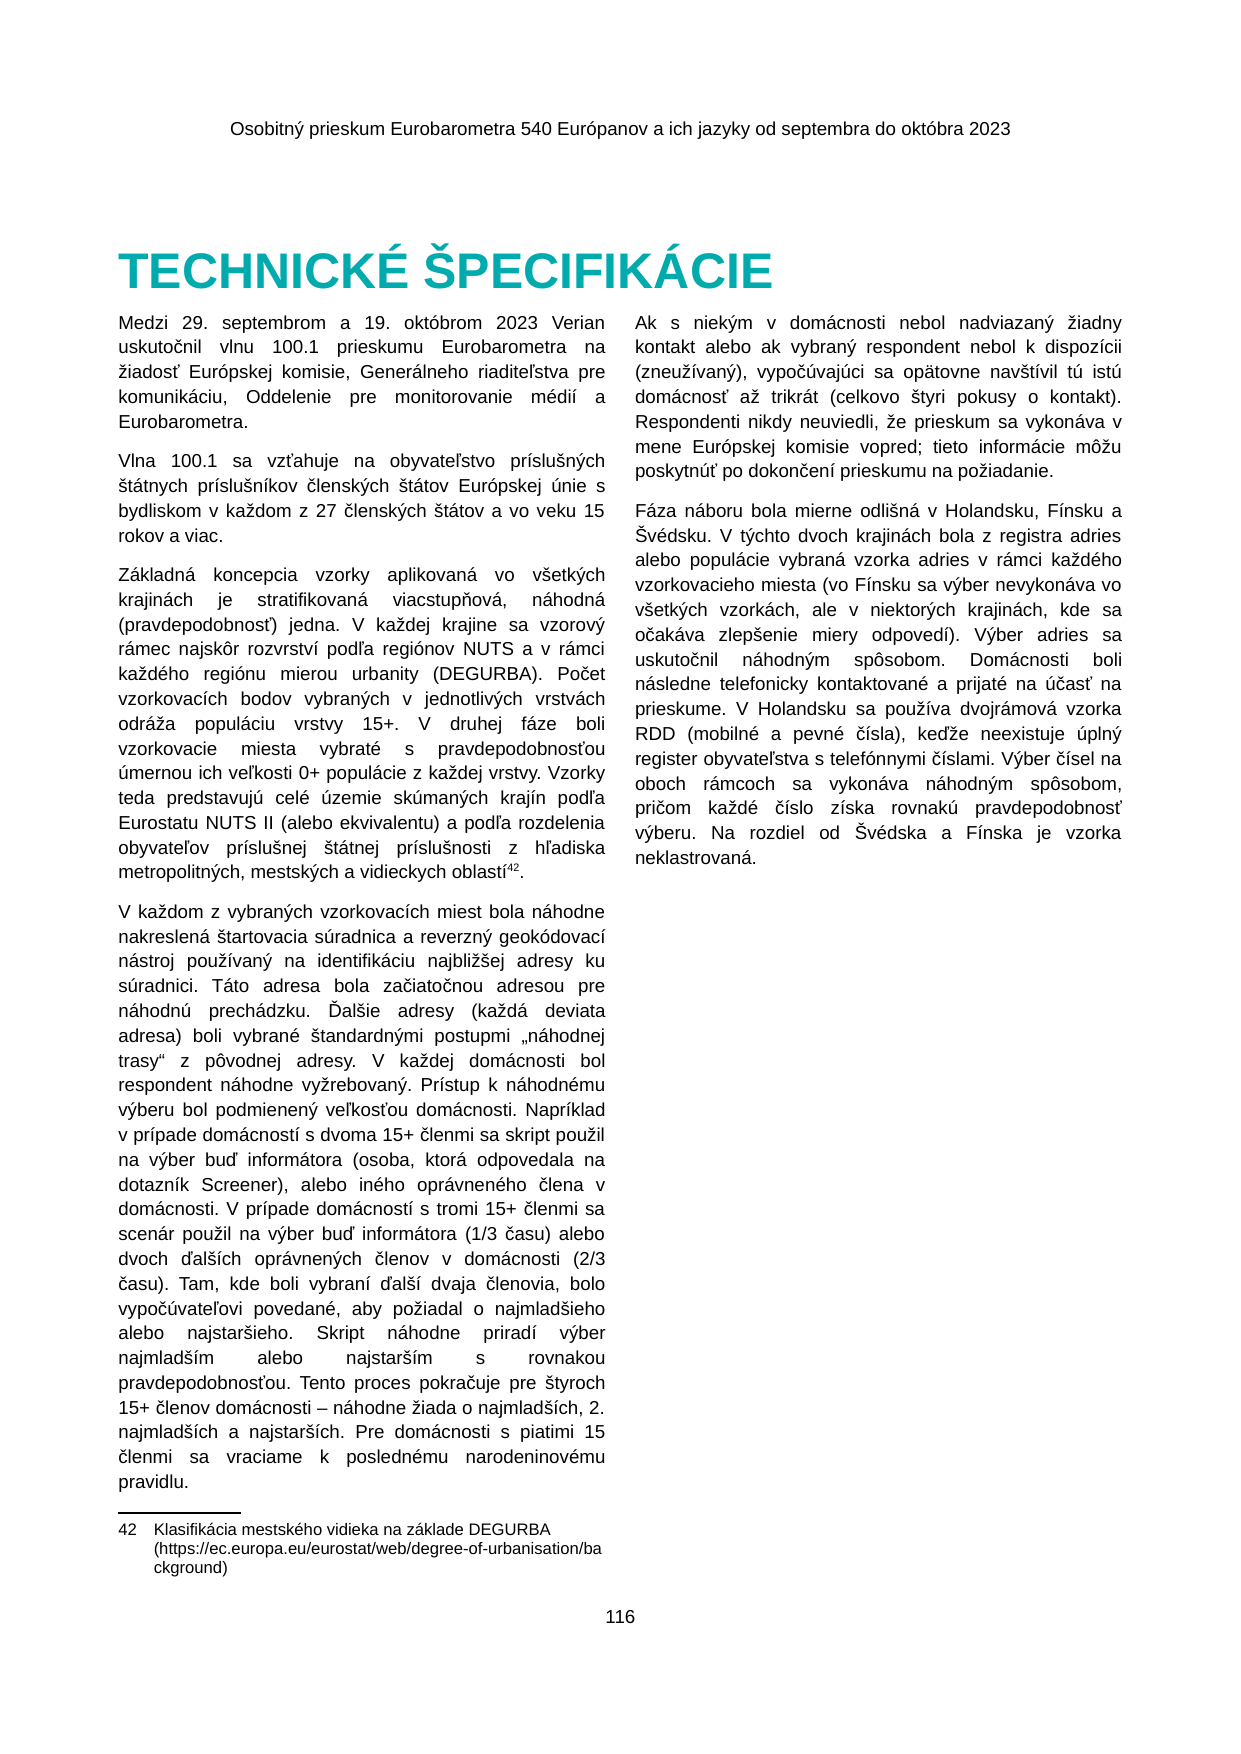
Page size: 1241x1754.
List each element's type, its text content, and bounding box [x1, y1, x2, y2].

text V každom z vybraných vzorkovacích miest bola náhodne nakreslená štartovacia súradnica a reverzný geokódovací nástroj používaný na identifikáciu najbližšej adresy ku súradnici. Táto adresa bola začiatočnou adresou pre náhodnú prechádzku. Ďalšie adresy (každá deviata adresa) boli vybrané štandardnými postupmi „náhodnej trasy“ z pôvodnej adresy. V každej domácnosti bol respondent náhodne vyžrebovaný. Prístup k náhodnému výberu bol podmienený veľkosťou domácnosti. Napríklad v prípade domácností s dvoma 15+ členmi sa skript použil na výber buď informátora (osoba, ktorá odpovedala na dotazník Screener), alebo iného oprávneného člena v domácnosti. V prípade domácností s tromi 15+ členmi sa scenár použil na výber buď informátora (1/3 času) alebo dvoch ďalších oprávnených členov v domácnosti (2/3 času). Tam, kde boli vybraní ďalší dvaja členovia, bolo vypočúvateľovi povedané, aby požiadal o najmladšieho alebo najstaršieho. Skript náhodne priradí výber najmladším alebo najstarším s rovnakou pravdepodobnosťou. Tento proces pokračuje pre štyroch 15+ členov domácnosti – náhodne žiada o najmladších, 2. najmladších a najstarších. Pre domácnosti s piatimi 15 členmi sa vraciame k poslednému narodeninovému pravidlu. [118, 901, 605, 1492]
text Ak s niekým v domácnosti nebol nadviazaný žiadny kontakt alebo ak vybraný respondent nebol k dispozícii (zneužívaný), vypočúvajúci sa opätovne navštívil tú istú domácnosť až trikrát (celkovo štyri pokusy o kontakt). Respondenti nikdy neuviedli, že prieskum sa vykonáva v mene Európskej komisie vopred; tieto informácie môžu poskytnúť po dokončení prieskumu na požiadanie. [635, 311, 1122, 482]
text Základná koncepcia vzorky aplikovaná vo všetkých krajinách je stratifikovaná viacstupňová, náhodná (pravdepodobnosť) jedna. V každej krajine sa vzorový rámec najskôr rozvrství podľa regiónov NUTS a v rámci každého regiónu mierou urbanity (DEGURBA). Počet vzorkovacích bodov vybraných v jednotlivých vrstvách odráža populáciu vrstvy 15+. V druhej fáze boli vzorkovacie miesta vybraté s pravdepodobnosťou úmernou ich veľkosti 0+ populácie z každej vrstvy. Vzorky teda predstavujú celé územie skúmaných krajín podľa Eurostatu NUTS II (alebo ekvivalentu) a podľa rozdelenia obyvateľov príslušnej štátnej príslušnosti z hľadiska metropolitných, mestských a vidieckych oblastí. [118, 564, 605, 883]
subtitle TECHNICKÉ ŠPECIFIKÁCIE [118, 241, 1122, 299]
text Fáza náboru bola mierne odlišná v Holandsku, Fínsku a Švédsku. V týchto dvoch krajinách bola z registra adries alebo populácie vybraná vzorka adries v rámci každého vzorkovacieho miesta (vo Fínsku sa výber nevykonáva vo všetkých vzorkách, ale v niektorých krajinách, kde sa očakáva zlepšenie miery odpovedí). Výber adries sa uskutočnil náhodným spôsobom. Domácnosti boli následne telefonicky kontaktované a prijaté na účasť na prieskume. V Holandsku sa používa dvojrámová vzorka RDD (mobilné a pevné čísla), keďže neexistuje úplný register obyvateľstva s telefónnymi číslami. Výber čísel na oboch rámcoch sa vykonáva náhodným spôsobom, pričom každé číslo získa rovnakú pravdepodobnosť výberu. Na rozdiel od Švédska a Fínska je vzorka neklastrovaná. [635, 499, 1122, 868]
text Klasifikácia mestského vidieka na základe DEGURBA (https://ec.europa.eu/eurostat/web/degree-of-urbanisation/background) [118, 1519, 605, 1577]
text Vlna 100.1 sa vzťahuje na obyvateľstvo príslušných štátnych príslušníkov členských štátov Európskej únie s bydliskom v každom z 27 členských štátov a vo veku 15 rokov a viac. [118, 450, 605, 546]
text Medzi 29. septembrom a 19. októbrom 2023 Verian uskutočnil vlnu 100.1 prieskumu Eurobarometra na žiadosť Európskej komisie, Generálneho riaditeľstva pre komunikáciu, Oddelenie pre monitorovanie médií a Eurobarometra. [118, 311, 605, 432]
